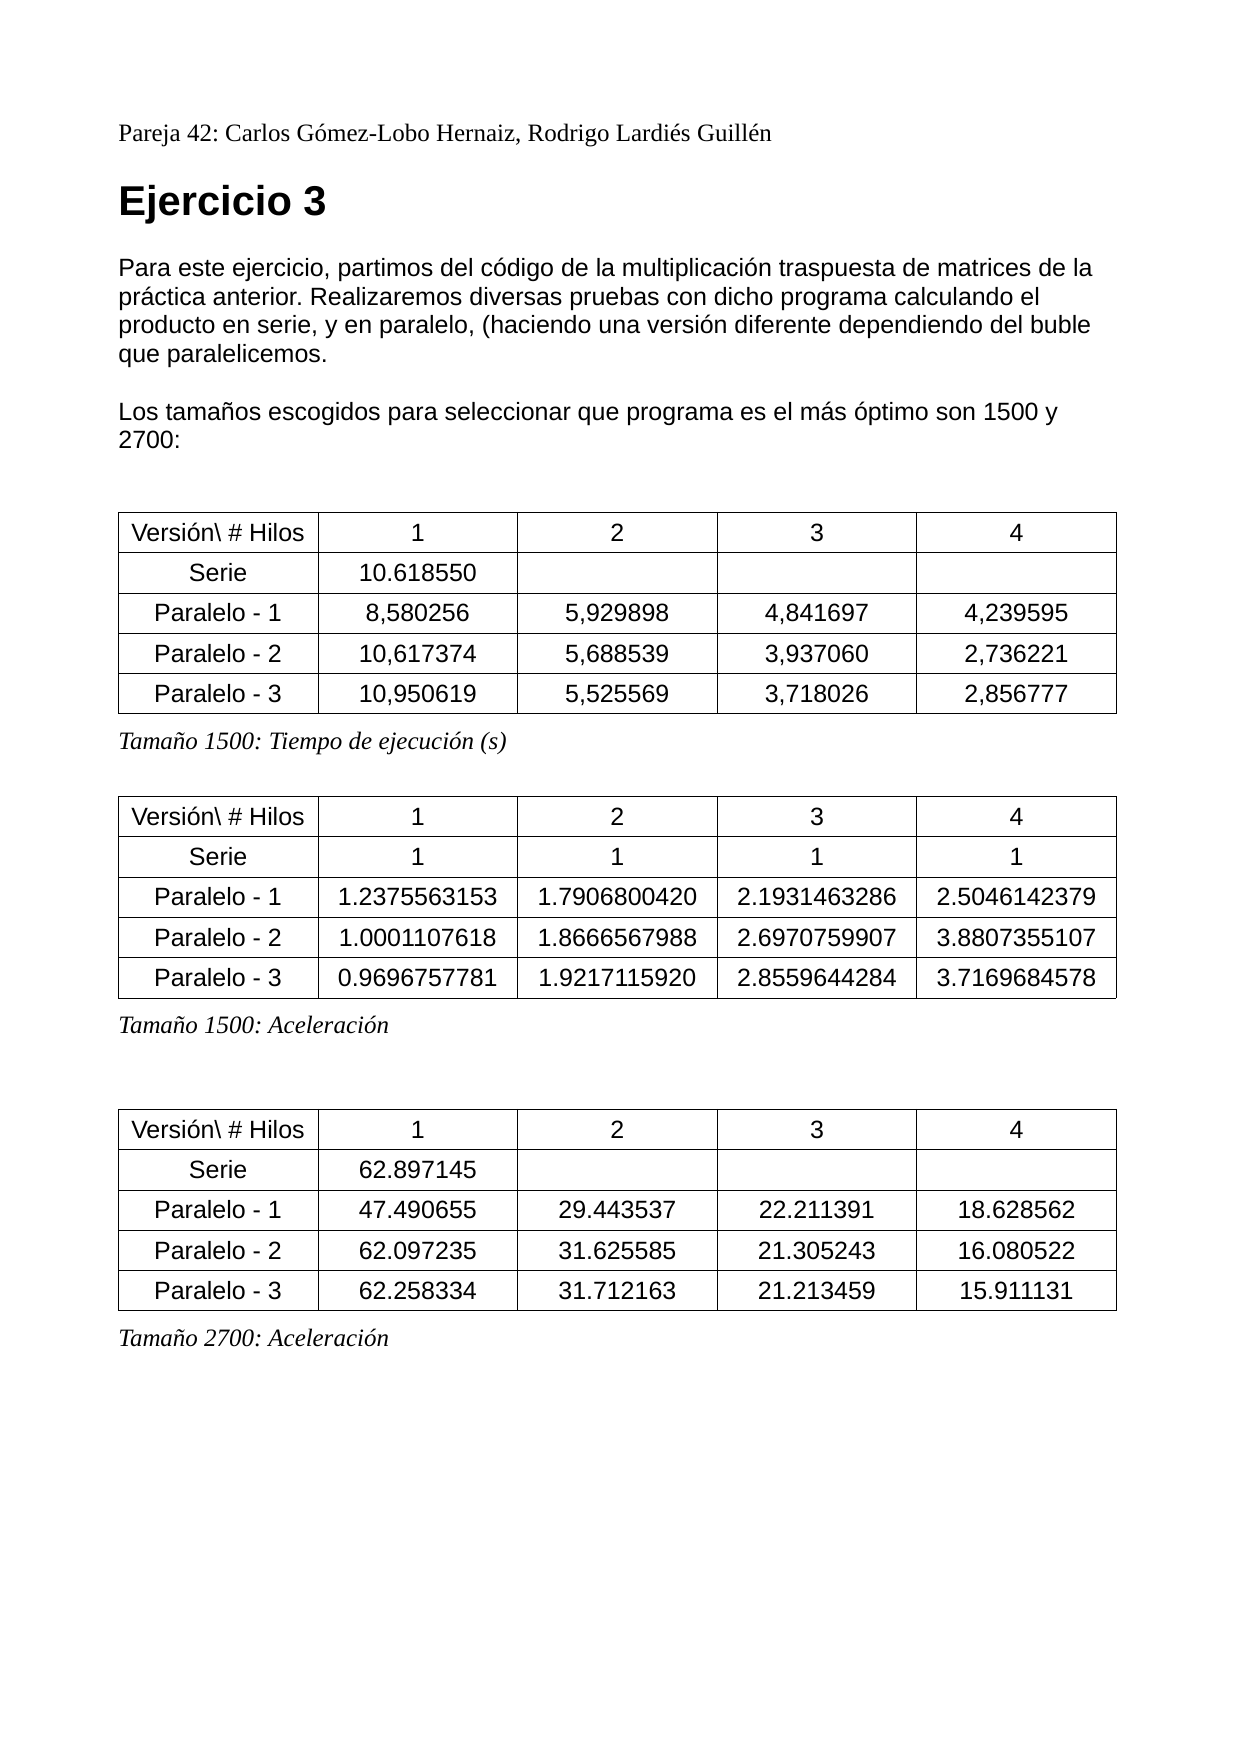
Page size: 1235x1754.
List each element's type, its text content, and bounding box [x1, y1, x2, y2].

table_cell Serie [119, 837, 318, 877]
table_cell Paralelo - 2 [119, 1231, 318, 1270]
table_cell 62.258334 [319, 1271, 517, 1310]
table_cell 10,617374 [319, 634, 517, 673]
table_cell 22.211391 [718, 1191, 916, 1230]
table_cell 3.7169684578 [917, 958, 1116, 997]
text Tamaño 2700: Aceleración [118, 1323, 1116, 1352]
table_cell Paralelo - 3 [119, 1271, 318, 1310]
table_cell Paralelo - 1 [119, 878, 318, 917]
table_cell 21.305243 [718, 1231, 916, 1270]
table_header 3 [718, 513, 916, 552]
table_header 3 [718, 797, 916, 836]
table_cell 18.628562 [917, 1191, 1116, 1230]
text Tamaño 1500: Tiempo de ejecución (s) [118, 726, 1116, 755]
table_cell 1.8666567988 [518, 918, 717, 957]
table_header Versión\ # Hilos [119, 513, 318, 552]
table_cell 2,736221 [917, 634, 1116, 673]
table_cell 0.9696757781 [319, 958, 517, 997]
table_header 3 [718, 1110, 916, 1149]
table_cell 31.625585 [518, 1231, 717, 1270]
table_header Versión\ # Hilos [119, 1110, 318, 1149]
table_cell Paralelo - 2 [119, 918, 318, 957]
table_cell 1.0001107618 [319, 918, 517, 957]
table_header 1 [319, 797, 517, 836]
table_cell Paralelo - 3 [119, 958, 318, 997]
table_cell 10,950619 [319, 674, 517, 713]
text Para este ejercicio, partimos del código de la multiplicación traspuesta de matrices de la práctica anterior. Realizaremos diversas pruebas con dicho programa calculando el producto en serie, y en paralelo, (haciendo una versión diferente dependiendo del buble que paralelicemos. [118, 253, 1116, 368]
table_cell 29.443537 [518, 1191, 717, 1230]
table_cell 16.080522 [917, 1231, 1116, 1270]
table_cell 1 [718, 837, 916, 877]
table_header 1 [319, 1110, 517, 1149]
table_header Versión\ # Hilos [119, 797, 318, 836]
table_header 4 [917, 513, 1116, 552]
table_header 4 [917, 1110, 1116, 1149]
table_cell [718, 1150, 916, 1189]
table_cell 1.7906800420 [518, 878, 717, 917]
text Tamaño 1500: Aceleración [118, 1010, 1116, 1039]
table_cell 1.9217115920 [518, 958, 717, 997]
table_cell Paralelo - 1 [119, 594, 318, 633]
text Los tamaños escogidos para seleccionar que programa es el más óptimo son 1500 y 2700: [118, 397, 1116, 454]
table_cell 1 [917, 837, 1116, 877]
table_cell 2.5046142379 [917, 878, 1116, 917]
table_header 2 [518, 1110, 717, 1149]
table_cell 5,688539 [518, 634, 717, 673]
table_cell Paralelo - 2 [119, 634, 318, 673]
table_cell [518, 1150, 717, 1189]
table_cell 5,929898 [518, 594, 717, 633]
table_cell 47.490655 [319, 1191, 517, 1230]
table_cell 8,580256 [319, 594, 517, 633]
table_cell Serie [119, 1150, 318, 1189]
table_cell 3,718026 [718, 674, 916, 713]
table_cell Serie [119, 553, 318, 592]
table_cell 3,937060 [718, 634, 916, 673]
text Ejercicio 3 [118, 176, 1116, 224]
table_cell 4,841697 [718, 594, 916, 633]
table_header 2 [518, 513, 717, 552]
table_cell 31.712163 [518, 1271, 717, 1310]
table_header 2 [518, 797, 717, 836]
table_cell 1.2375563153 [319, 878, 517, 917]
table_cell [917, 553, 1116, 592]
table_cell [917, 1150, 1116, 1189]
table_cell 10.618550 [319, 553, 517, 592]
table_cell 1 [518, 837, 717, 877]
table_cell [518, 553, 717, 592]
table_cell 62.097235 [319, 1231, 517, 1270]
table_cell 2.6970759907 [718, 918, 916, 957]
table_cell 5,525569 [518, 674, 717, 713]
table_cell 2.8559644284 [718, 958, 916, 997]
table_cell 21.213459 [718, 1271, 916, 1310]
table_cell Paralelo - 3 [119, 674, 318, 713]
table_cell 1 [319, 837, 517, 877]
table_header 1 [319, 513, 517, 552]
table_cell 15.911131 [917, 1271, 1116, 1310]
table_cell 4,239595 [917, 594, 1116, 633]
table_cell 3.8807355107 [917, 918, 1116, 957]
table_cell [718, 553, 916, 592]
table_header 4 [917, 797, 1116, 836]
table_cell 2,856777 [917, 674, 1116, 713]
table_cell Paralelo - 1 [119, 1191, 318, 1230]
table_cell 62.897145 [319, 1150, 517, 1189]
table_cell 2.1931463286 [718, 878, 916, 917]
